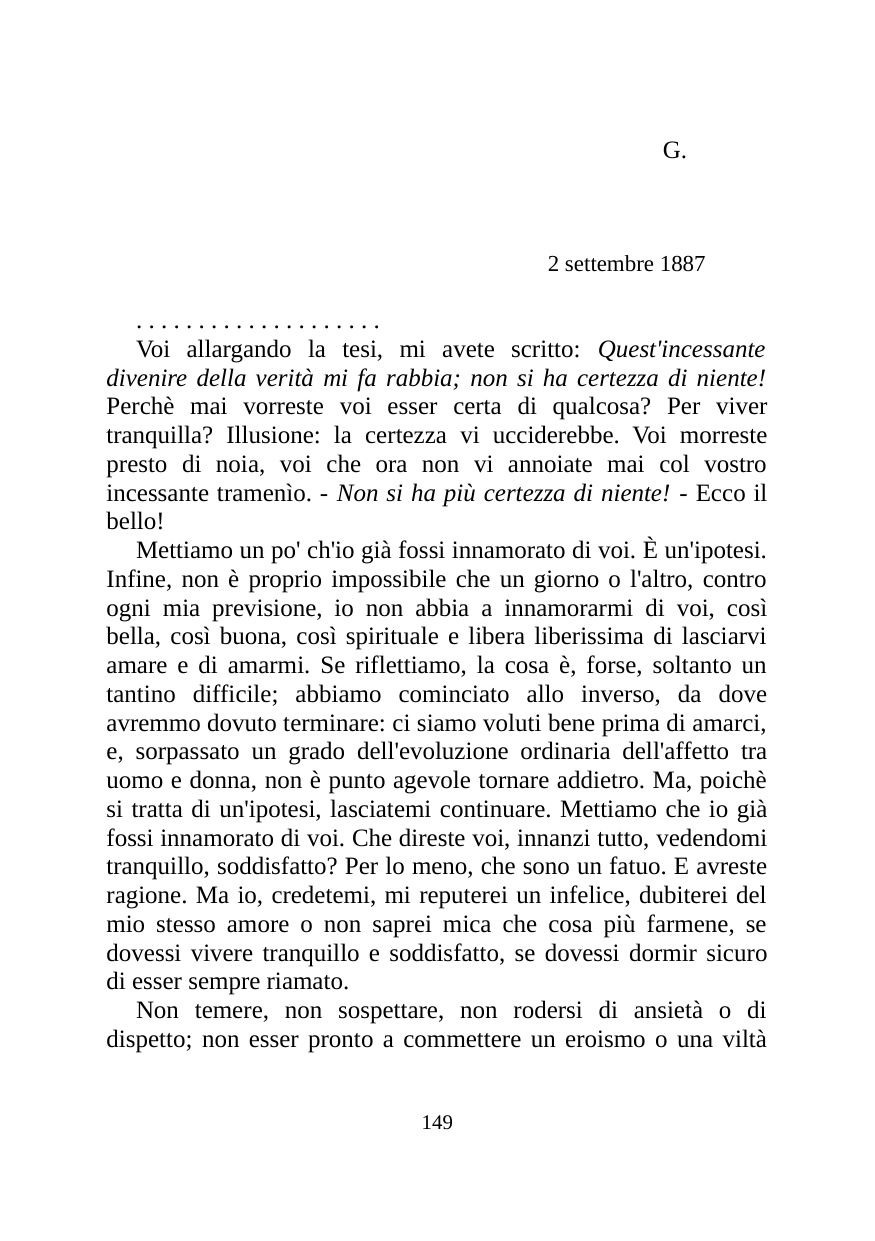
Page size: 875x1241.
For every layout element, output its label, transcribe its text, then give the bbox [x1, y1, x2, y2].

text Mettiamo un po' ch'io già fossi innamorato di voi. È un'ipotesi. Infine, non è proprio impossibile che un giorno o l'altro, contro ogni mia previsione, io non abbia a innamorarmi di voi, così bella, così buona, così spirituale e libera liberissima di lasciarvi amare e di amarmi. Se riflettiamo, la cosa è, forse, soltanto un tantino difficile; abbiamo cominciato allo inverso, da dove avremmo dovuto terminare: ci siamo voluti bene prima di amarci, e, sorpassato un grado dell'evoluzione ordinaria dell'affetto tra uomo e donna, non è punto agevole tornare addietro. Ma, poichè si tratta di un'ipotesi, lasciatemi continuare. Mettiamo che io già fossi innamorato di voi. Che direste voi, innanzi tutto, vedendomi tranquillo, soddisfatto? Per lo meno, che sono un fatuo. E avreste ragione. Ma io, credetemi, mi reputerei un infelice, dubiterei del mio stesso amore o non saprei mica che cosa più farmene, se dovessi vivere tranquillo e soddisfatto, se dovessi dormir sicuro di esser sempre riamato. [106, 535, 768, 995]
text . . . . . . . . . . . . . . . . . . . . [106, 305, 768, 334]
text Voi allargando la tesi, mi avete scritto: Quest'incessante divenire della verità mi fa rabbia; non si ha certezza di niente! Perchè mai vorreste voi esser certa di qualcosa? Per viver tranquilla? Illusione: la certezza vi ucciderebbe. Voi morreste presto di noia, voi che ora non vi annoiate mai col vostro incessante tramenìo. - Non si ha più certezza di niente! - Ecco il bello! [106, 334, 768, 535]
text Non temere, non sospettare, non rodersi di ansietà o di dispetto; non esser pronto a commettere un eroismo o una viltà [106, 995, 768, 1053]
text 2 settembre 1887 [106, 250, 706, 276]
text G. [106, 135, 687, 164]
